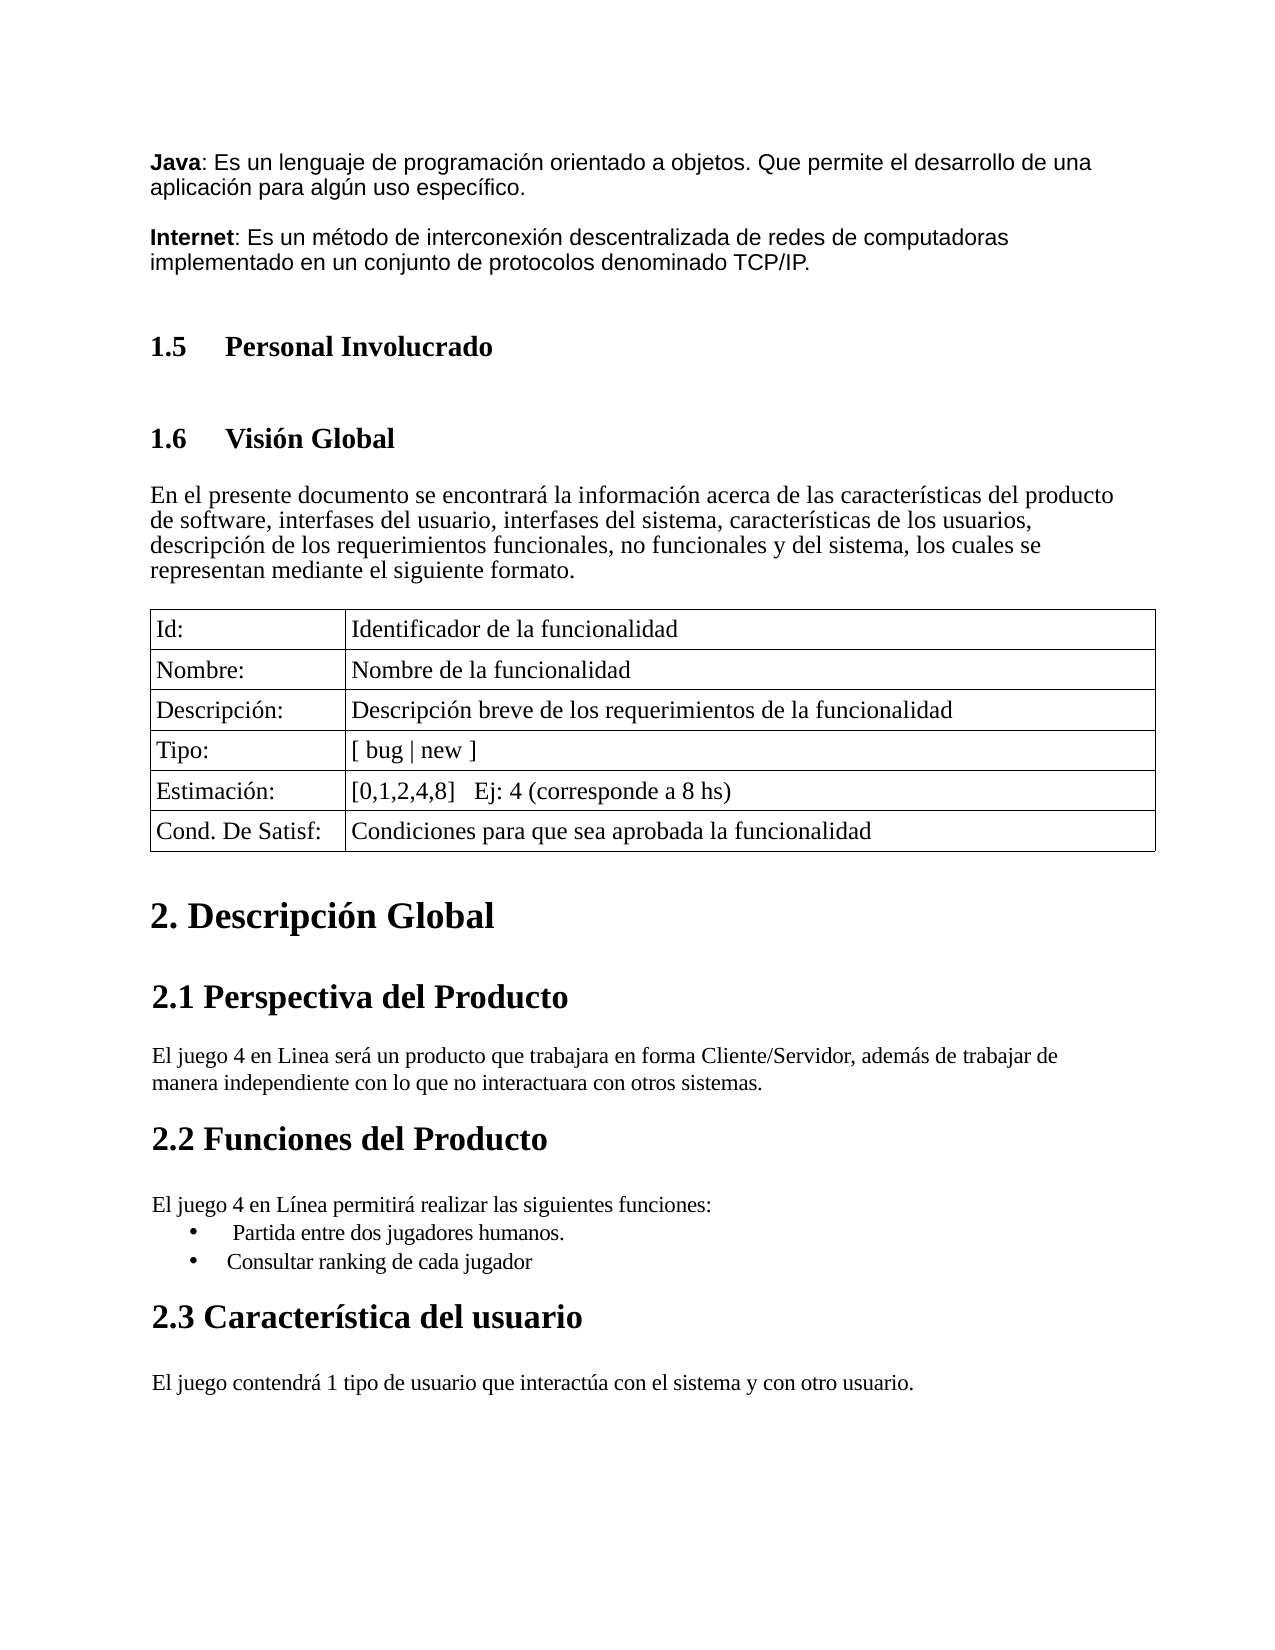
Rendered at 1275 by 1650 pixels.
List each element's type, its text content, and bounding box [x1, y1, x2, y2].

table_header Id: [151, 610, 345, 649]
text En el presente documento se encontrará la información acerca de las características del producto de software, interfases del usuario, interfases del sistema, características de los usuarios, descripción de los requerimientos funcionales, no funcionales y del sistema, los cuales se representan mediante el siguiente formato. [150, 484, 1125, 584]
table_cell Cond. De Satisf: [151, 811, 345, 851]
table_cell [ bug | new ] [346, 731, 1155, 770]
text 2. Descripción Global [150, 894, 1125, 937]
table_cell Descripción breve de los requerimientos de la funcionalidad [346, 690, 1155, 730]
text 2.3 Característica del usuario [152, 1275, 784, 1342]
table_cell Estimación: [151, 771, 345, 810]
list Partida entre dos jugadores humanos. [189, 1218, 1125, 1246]
table_cell Nombre de la funcionalidad [346, 650, 1155, 689]
table_header Identificador de la funcionalidad [346, 610, 1155, 649]
text 1.6 Visión Global [150, 421, 1125, 454]
table_cell Descripción: [151, 690, 345, 730]
text Java: Es un lenguaje de programación orientado a objetos. Que permite el desarrollo de una aplicación para algún uso específico. [150, 150, 1125, 200]
text 1.5 Personal Involucrado [150, 329, 1125, 363]
text El juego contendrá 1 tipo de usuario que interactúa con el sistema y con otro usuario. [152, 1369, 1057, 1396]
table_cell Condiciones para que sea aprobada la funcionalidad [346, 811, 1155, 851]
text El juego 4 en Linea será un producto que trabajara en forma Cliente/Servidor, además de trabajar de manera independiente con lo que no interactuara con otros sistemas. [152, 1042, 1121, 1096]
table_cell Nombre: [151, 650, 345, 689]
list Consultar ranking de cada jugador [189, 1246, 1125, 1275]
text El juego 4 en Línea permitirá realizar las siguientes funciones: [152, 1189, 885, 1218]
text 2.1 Perspectiva del Producto [152, 980, 772, 1015]
table_cell [0,1,2,4,8] Ej: 4 (corresponde a 8 hs) [346, 771, 1155, 810]
text Internet: Es un método de interconexión descentralizada de redes de computadoras implementado en un conjunto de protocolos denominado TCP/IP. [150, 225, 1125, 275]
text 2.2 Funciones del Producto [152, 1096, 752, 1164]
table_cell Tipo: [151, 731, 345, 770]
